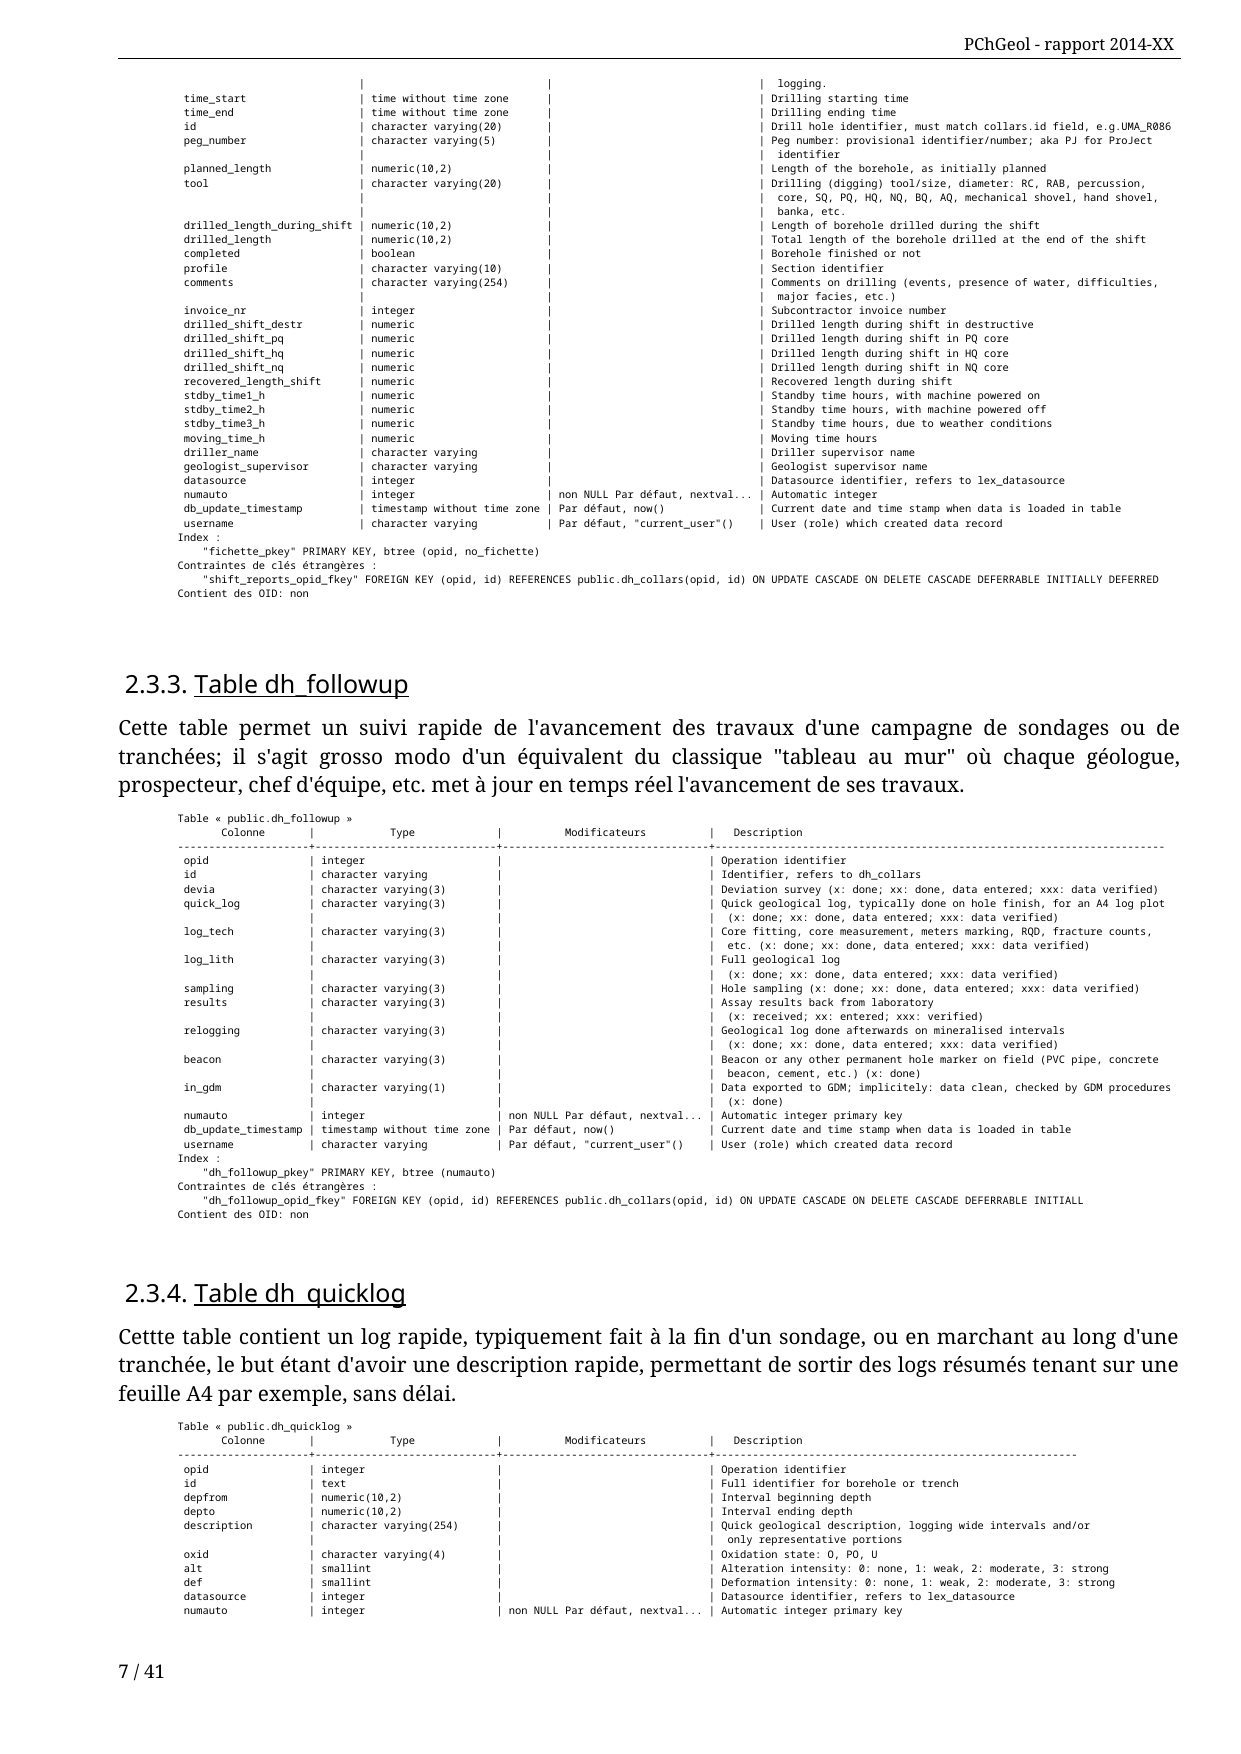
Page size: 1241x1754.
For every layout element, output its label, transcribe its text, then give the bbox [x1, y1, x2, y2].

text | | | (x: done; xx: done, data entered; xxx: data verified) [177, 1038, 1181, 1052]
text opid | integer | | Operation identifier [177, 1462, 1181, 1476]
text | | | (x: received; xx: entered; xxx: verified) [177, 1009, 1181, 1023]
text Contient des OID: non [177, 1208, 1181, 1222]
text id | character varying(20) | | Drill hole identifier, must match collars.id field, e.g.UMA_R086 [177, 119, 1181, 133]
text depto | numeric(10,2) | | Interval ending depth [177, 1504, 1181, 1519]
text id | character varying | | Identifier, refers to dh_collars [177, 868, 1181, 882]
text profile | character varying(10) | | Section identifier [177, 261, 1181, 275]
text quick_log | character varying(3) | | Quick geological log, typically done on hole finish, for an A4 log plot [177, 896, 1181, 910]
text oxid | character varying(4) | | Oxidation state: O, PO, U [177, 1547, 1181, 1561]
text Colonne | Type | Modificateurs | Description [177, 1434, 1181, 1448]
text ---------------------+-----------------------------+---------------------------------+------------------------------------------------------------------------ [177, 839, 1181, 853]
text Cettte table contient un log rapide, typiquement fait à la fin d'un sondage, ou en marchant au long d'une tranchée, le but étant d'avoir une description rapide, permettant de sortir des logs résumés tenant sur une feuille A4 par exemple, sans délai. [118, 1322, 1181, 1407]
text | | | (x: done; xx: done, data entered; xxx: data verified) [177, 967, 1181, 981]
text numauto | integer | non NULL Par défaut, nextval... | Automatic integer primary key [177, 1604, 1181, 1618]
text Contraintes de clés étrangères : [177, 558, 1181, 573]
text stdby_time1_h | numeric | | Standby time hours, with machine powered on [177, 388, 1181, 403]
text moving_time_h | numeric | | Moving time hours [177, 431, 1181, 445]
text id | text | | Full identifier for borehole or trench [177, 1476, 1181, 1490]
text db_update_timestamp | timestamp without time zone | Par défaut, now() | Current date and time stamp when data is loaded in table [177, 502, 1181, 516]
text stdby_time2_h | numeric | | Standby time hours, with machine powered off [177, 403, 1181, 417]
text drilled_shift_nq | numeric | | Drilled length during shift in NQ core [177, 360, 1181, 374]
text | | | beacon, cement, etc.) (x: done) [177, 1066, 1181, 1080]
text opid | integer | | Operation identifier [177, 853, 1181, 868]
text "dh_followup_pkey" PRIMARY KEY, btree (numauto) [177, 1165, 1181, 1179]
text drilled_shift_destr | numeric | | Drilled length during shift in destructive [177, 318, 1181, 332]
text "dh_followup_opid_fkey" FOREIGN KEY (opid, id) REFERENCES public.dh_collars(opid, id) ON UPDATE CASCADE ON DELETE CASCADE DEFERRABLE INITIALL [177, 1193, 1181, 1208]
text Contient des OID: non [177, 587, 1181, 601]
text completed | boolean | | Borehole finished or not [177, 247, 1181, 261]
text drilled_length_during_shift | numeric(10,2) | | Length of borehole drilled during the shift [177, 218, 1181, 233]
text stdby_time3_h | numeric | | Standby time hours, due to weather conditions [177, 417, 1181, 431]
text | | | logging. [177, 77, 1181, 91]
text recovered_length_shift | numeric | | Recovered length during shift [177, 374, 1181, 388]
text devia | character varying(3) | | Deviation survey (x: done; xx: done, data entered; xxx: data verified) [177, 882, 1181, 896]
text peg_number | character varying(5) | | Peg number: provisional identifier/number; aka PJ for ProJect [177, 133, 1181, 148]
text | | | (x: done) [177, 1094, 1181, 1108]
subtitle Table dh_followup [118, 667, 1181, 701]
text tool | character varying(20) | | Drilling (digging) tool/size, diameter: RC, RAB, percussion, [177, 176, 1181, 190]
text username | character varying | Par défaut, "current_user"() | User (role) which created data record [177, 516, 1181, 530]
text "shift_reports_opid_fkey" FOREIGN KEY (opid, id) REFERENCES public.dh_collars(opid, id) ON UPDATE CASCADE ON DELETE CASCADE DEFERRABLE INITIALLY DEFERRED [177, 573, 1181, 587]
text numauto | integer | non NULL Par défaut, nextval... | Automatic integer [177, 488, 1181, 502]
text relogging | character varying(3) | | Geological log done afterwards on mineralised intervals [177, 1023, 1181, 1038]
text description | character varying(254) | | Quick geological description, logging wide intervals and/or [177, 1519, 1181, 1533]
text | | | identifier [177, 148, 1181, 162]
text def | smallint | | Deformation intensity: 0: none, 1: weak, 2: moderate, 3: strong [177, 1575, 1181, 1589]
text Index : [177, 530, 1181, 544]
text "fichette_pkey" PRIMARY KEY, btree (opid, no_fichette) [177, 544, 1181, 558]
text | | | only representative portions [177, 1533, 1181, 1547]
text datasource | integer | | Datasource identifier, refers to lex_datasource [177, 473, 1181, 488]
text Cette table permet un suivi rapide de l'avancement des travaux d'une campagne de sondages ou de tranchées; il s'agit grosso modo d'un équivalent du classique "tableau au mur" où chaque géologue, prospecteur, chef d'équipe, etc. met à jour en temps réel l'avancement de ses travaux. [118, 713, 1181, 799]
subtitle Table dh_quicklog [118, 1275, 1181, 1309]
text | | | etc. (x: done; xx: done, data entered; xxx: data verified) [177, 938, 1181, 953]
text username | character varying | Par défaut, "current_user"() | User (role) which created data record [177, 1137, 1181, 1151]
text drilled_shift_pq | numeric | | Drilled length during shift in PQ core [177, 332, 1181, 346]
text | | | core, SQ, PQ, HQ, NQ, BQ, AQ, mechanical shovel, hand shovel, [177, 190, 1181, 204]
text time_start | time without time zone | | Drilling starting time [177, 91, 1181, 105]
text results | character varying(3) | | Assay results back from laboratory [177, 995, 1181, 1009]
text geologist_supervisor | character varying | | Geologist supervisor name [177, 459, 1181, 473]
text in_gdm | character varying(1) | | Data exported to GDM; implicitely: data clean, checked by GDM procedures [177, 1080, 1181, 1094]
text Colonne | Type | Modificateurs | Description [177, 825, 1181, 839]
text driller_name | character varying | | Driller supervisor name [177, 445, 1181, 459]
text sampling | character varying(3) | | Hole sampling (x: done; xx: done, data entered; xxx: data verified) [177, 981, 1181, 995]
text | | | banka, etc. [177, 204, 1181, 218]
text Index : [177, 1151, 1181, 1165]
text comments | character varying(254) | | Comments on drilling (events, presence of water, difficulties, [177, 275, 1181, 289]
text numauto | integer | non NULL Par défaut, nextval... | Automatic integer primary key [177, 1108, 1181, 1123]
text db_update_timestamp | timestamp without time zone | Par défaut, now() | Current date and time stamp when data is loaded in table [177, 1123, 1181, 1137]
text Table « public.dh_quicklog » [177, 1419, 1181, 1434]
text | | | (x: done; xx: done, data entered; xxx: data verified) [177, 910, 1181, 924]
text depfrom | numeric(10,2) | | Interval beginning depth [177, 1490, 1181, 1504]
text drilled_length | numeric(10,2) | | Total length of the borehole drilled at the end of the shift [177, 233, 1181, 247]
text time_end | time without time zone | | Drilling ending time [177, 105, 1181, 119]
text ---------------------+-----------------------------+---------------------------------+---------------------------------------------------------- [177, 1448, 1181, 1462]
text Contraintes de clés étrangères : [177, 1179, 1181, 1193]
text planned_length | numeric(10,2) | | Length of the borehole, as initially planned [177, 162, 1181, 176]
text alt | smallint | | Alteration intensity: 0: none, 1: weak, 2: moderate, 3: strong [177, 1561, 1181, 1575]
text invoice_nr | integer | | Subcontractor invoice number [177, 303, 1181, 318]
text drilled_shift_hq | numeric | | Drilled length during shift in HQ core [177, 346, 1181, 360]
text Table « public.dh_followup » [177, 811, 1181, 825]
text beacon | character varying(3) | | Beacon or any other permanent hole marker on field (PVC pipe, concrete [177, 1052, 1181, 1066]
text datasource | integer | | Datasource identifier, refers to lex_datasource [177, 1589, 1181, 1604]
text log_tech | character varying(3) | | Core fitting, core measurement, meters marking, RQD, fracture counts, [177, 924, 1181, 938]
text log_lith | character varying(3) | | Full geological log [177, 953, 1181, 967]
text | | | major facies, etc.) [177, 289, 1181, 303]
